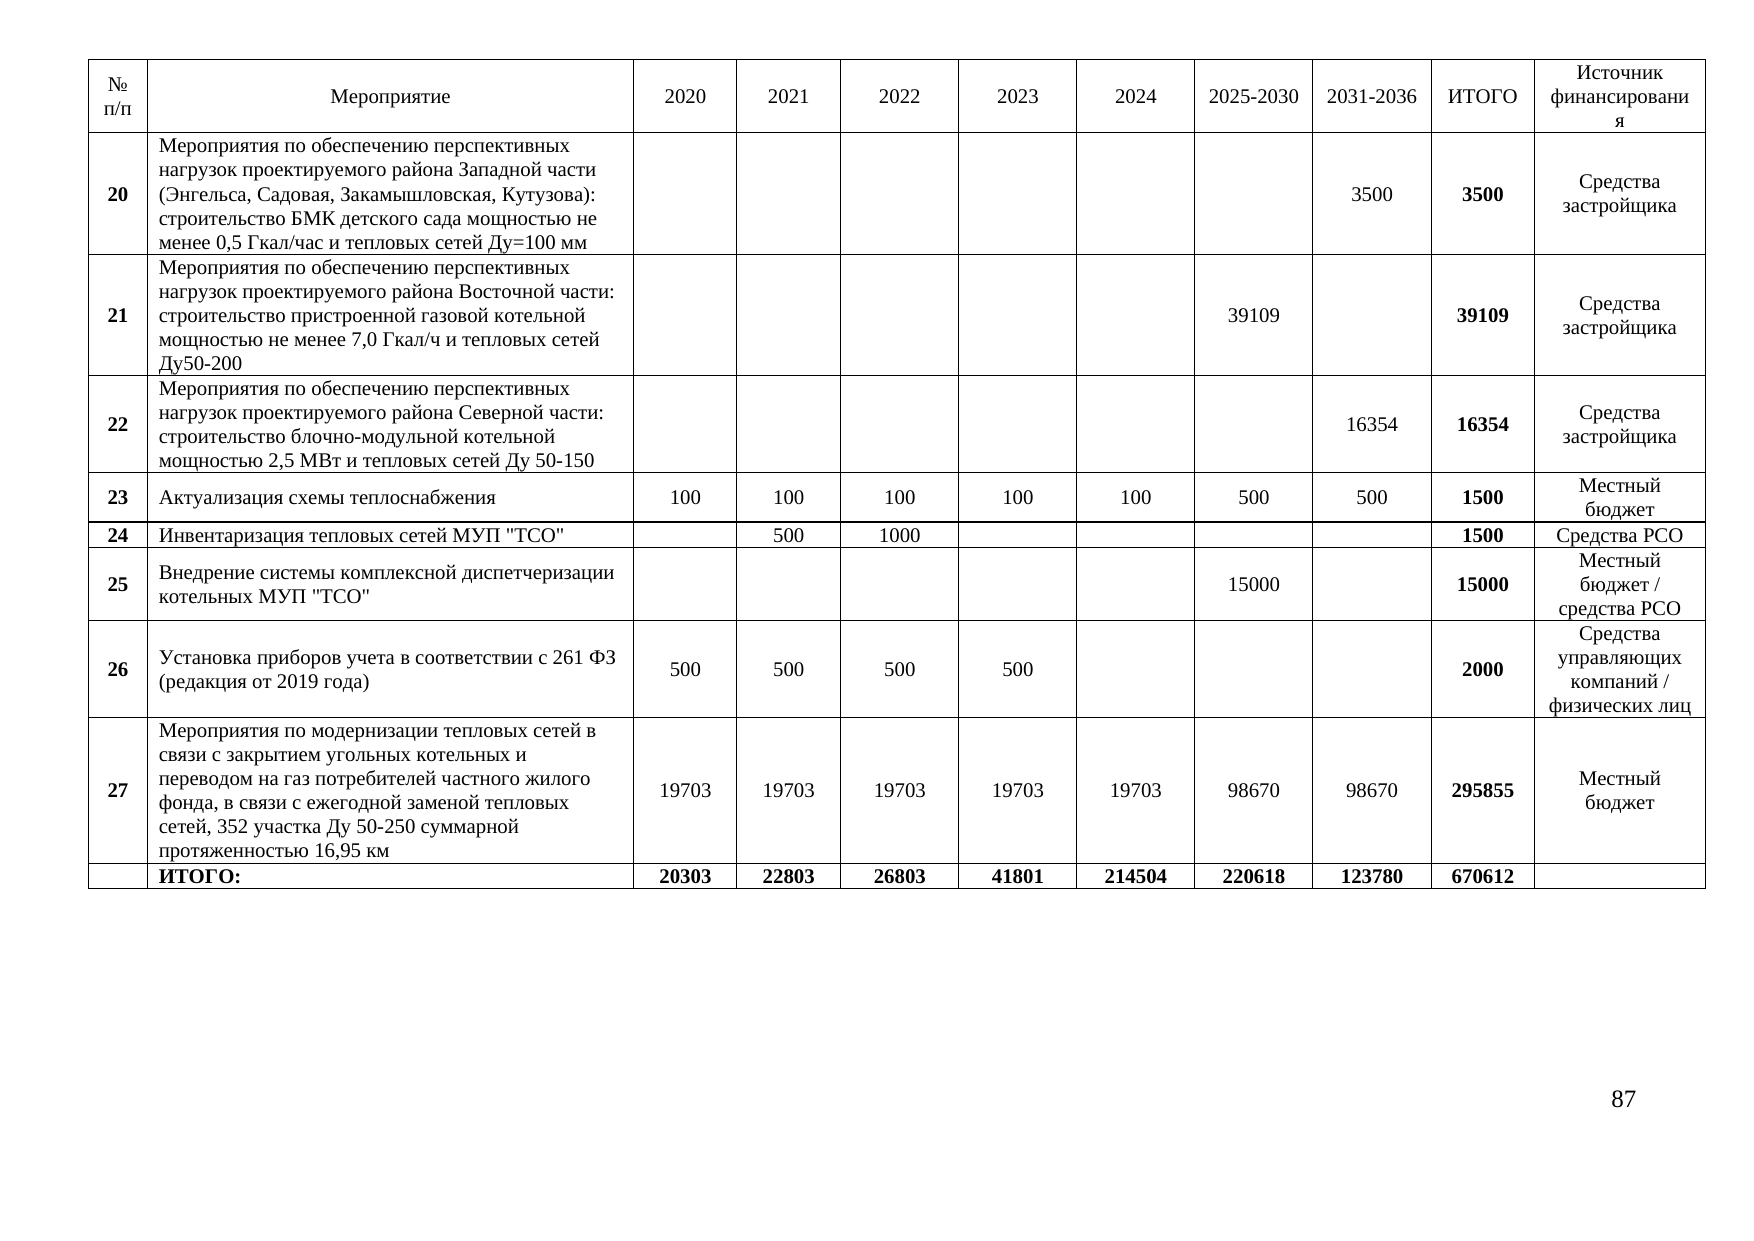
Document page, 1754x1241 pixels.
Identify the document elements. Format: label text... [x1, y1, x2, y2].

table_cell 16354 [1432, 376, 1534, 472]
table_cell 23 [89, 473, 147, 521]
table_cell [1077, 133, 1194, 254]
table_cell [1195, 523, 1312, 547]
table_cell [1535, 864, 1705, 888]
table_cell 19703 [737, 718, 840, 862]
table_cell 39109 [1432, 255, 1534, 375]
table_cell [737, 376, 840, 472]
table_cell [841, 133, 958, 254]
table_cell Мероприятия по обеспечению перспективных нагрузок проектируемого района Восточной части: строительство пристроенной газовой котельной мощностью не менее 7,0 Гкал/ч и тепловых сетей Ду50-200 [148, 255, 633, 375]
table_cell 220618 [1195, 864, 1312, 888]
table_cell 500 [737, 523, 840, 547]
table_cell Средства застройщика [1535, 255, 1705, 375]
table_cell 22 [89, 376, 147, 472]
table_cell [1077, 376, 1194, 472]
table_cell [1077, 548, 1194, 620]
table_cell [737, 133, 840, 254]
table_cell [634, 376, 736, 472]
table_cell 27 [89, 718, 147, 862]
table_cell [841, 376, 958, 472]
table_cell 25 [89, 548, 147, 620]
table_header ИТОГО [1432, 60, 1534, 132]
table_cell 500 [841, 621, 958, 717]
table_cell 500 [1313, 473, 1431, 521]
table_cell [1313, 255, 1431, 375]
table_cell Средства РСО [1535, 523, 1705, 547]
table_cell 123780 [1313, 864, 1431, 888]
table_cell [1077, 255, 1194, 375]
table_cell 22803 [737, 864, 840, 888]
table_cell 500 [1195, 473, 1312, 521]
table_cell 1500 [1432, 473, 1534, 521]
table_cell 100 [1077, 473, 1194, 521]
table_cell 24 [89, 523, 147, 547]
table_cell 19703 [1077, 718, 1194, 862]
table_header 2020 [634, 60, 736, 132]
table_cell Местный бюджет / средства РСО [1535, 548, 1705, 620]
table_cell 19703 [841, 718, 958, 862]
table_header 2023 [959, 60, 1076, 132]
table_cell [841, 255, 958, 375]
table_cell 100 [737, 473, 840, 521]
table_cell [634, 255, 736, 375]
table_cell 1500 [1432, 523, 1534, 547]
table_cell 500 [737, 621, 840, 717]
table_cell [737, 548, 840, 620]
table_cell 15000 [1195, 548, 1312, 620]
table_cell [959, 523, 1076, 547]
table_cell [634, 133, 736, 254]
table_cell [1077, 523, 1194, 547]
table_cell 100 [634, 473, 736, 521]
table_cell 98670 [1195, 718, 1312, 862]
table_cell Внедрение системы комплексной диспетчеризации котельных МУП "ТСО" [148, 548, 633, 620]
table_cell [959, 548, 1076, 620]
table_cell Местный бюджет [1535, 718, 1705, 862]
table_cell 500 [959, 621, 1076, 717]
table_cell 3500 [1313, 133, 1431, 254]
table_cell [1195, 376, 1312, 472]
table_cell 98670 [1313, 718, 1431, 862]
table_cell 16354 [1313, 376, 1431, 472]
table_cell [959, 133, 1076, 254]
table_cell [841, 548, 958, 620]
table_cell 19703 [634, 718, 736, 862]
table_cell [1077, 621, 1194, 717]
table_cell 19703 [959, 718, 1076, 862]
table_cell 26803 [841, 864, 958, 888]
table_cell 100 [841, 473, 958, 521]
table_cell [1313, 621, 1431, 717]
table_cell [1195, 133, 1312, 254]
table_cell 500 [634, 621, 736, 717]
table_header 2021 [737, 60, 840, 132]
table_header № п/п [89, 60, 147, 132]
table_cell [737, 255, 840, 375]
table_header 2025-2030 [1195, 60, 1312, 132]
table_cell 1000 [841, 523, 958, 547]
table_cell [959, 376, 1076, 472]
table_cell Мероприятия по модернизации тепловых сетей в связи с закрытием угольных котельных и переводом на газ потребителей частного жилого фонда, в связи с ежегодной заменой тепловых сетей, 352 участка Ду 50-250 суммарной протяженностью 16,95 км [148, 718, 633, 862]
table_cell 2000 [1432, 621, 1534, 717]
table_cell 670612 [1432, 864, 1534, 888]
table_cell [1195, 621, 1312, 717]
table_header Источник финансирования [1535, 60, 1705, 132]
table_header 2024 [1077, 60, 1194, 132]
table_cell 20 [89, 133, 147, 254]
table_cell [1313, 548, 1431, 620]
table_cell Актуализация схемы теплоснабжения [148, 473, 633, 521]
table_cell Средства застройщика [1535, 376, 1705, 472]
table_cell 26 [89, 621, 147, 717]
table_cell [1313, 523, 1431, 547]
table_cell 100 [959, 473, 1076, 521]
table_cell Средства застройщика [1535, 133, 1705, 254]
table_cell [634, 523, 736, 547]
table_cell 21 [89, 255, 147, 375]
table_cell 41801 [959, 864, 1076, 888]
table_cell Мероприятия по обеспечению перспективных нагрузок проектируемого района Западной части (Энгельса, Садовая, Закамышловская, Кутузова): строительство БМК детского сада мощностью не менее 0,5 Гкал/час и тепловых сетей Ду=100 мм [148, 133, 633, 254]
table_cell 15000 [1432, 548, 1534, 620]
table_cell Мероприятия по обеспечению перспективных нагрузок проектируемого района Северной части: строительство блочно-модульной котельной мощностью 2,5 МВт и тепловых сетей Ду 50-150 [148, 376, 633, 472]
table_cell Установка приборов учета в соответствии с 261 ФЗ (редакция от 2019 года) [148, 621, 633, 717]
table_cell 295855 [1432, 718, 1534, 862]
table_cell Средства управляющих компаний / физических лиц [1535, 621, 1705, 717]
table_cell [89, 864, 147, 888]
table_header 2022 [841, 60, 958, 132]
table_cell Местный бюджет [1535, 473, 1705, 521]
table_cell Инвентаризация тепловых сетей МУП "ТСО" [148, 523, 633, 547]
table_cell 20303 [634, 864, 736, 888]
table_header Мероприятие [148, 60, 633, 132]
table_cell 214504 [1077, 864, 1194, 888]
table_cell ИТОГО: [148, 864, 633, 888]
table_cell 3500 [1432, 133, 1534, 254]
table_cell [634, 548, 736, 620]
table_cell 39109 [1195, 255, 1312, 375]
table_header 2031-2036 [1313, 60, 1431, 132]
table_cell [959, 255, 1076, 375]
